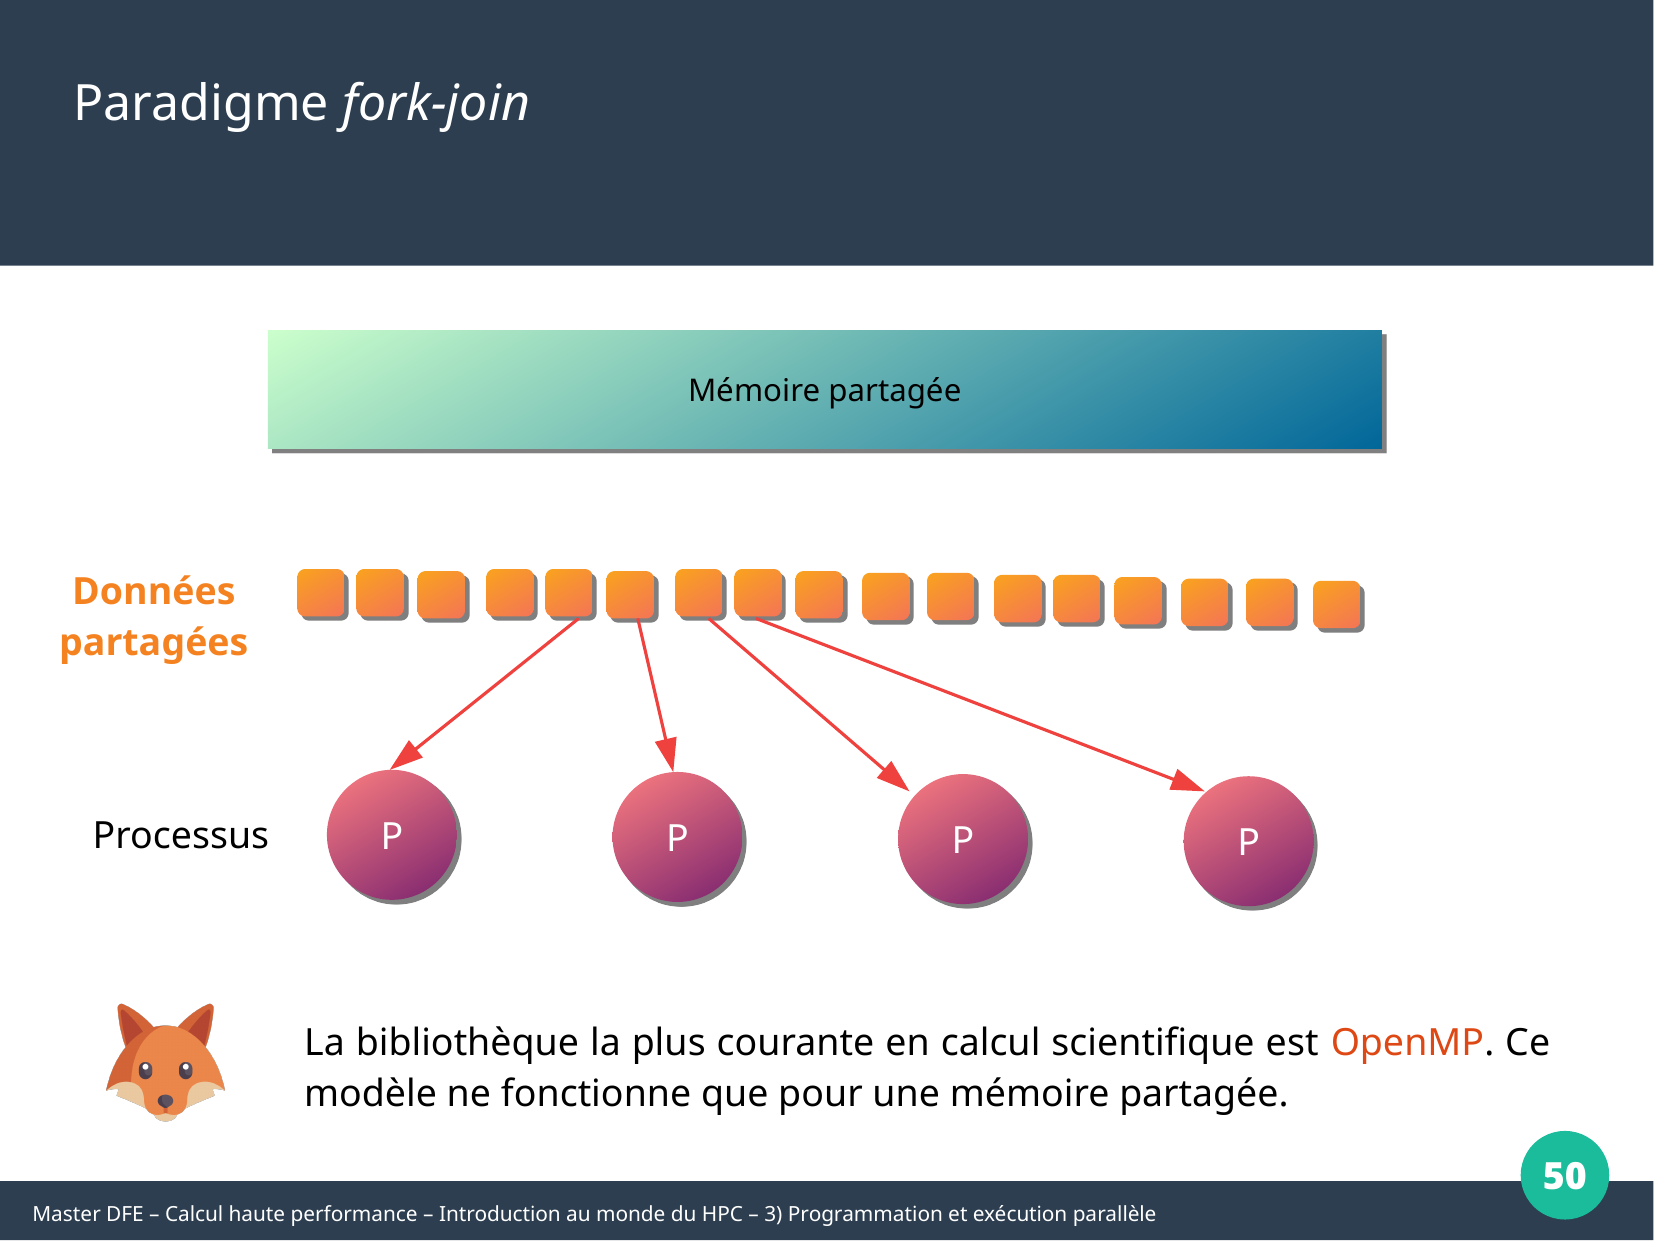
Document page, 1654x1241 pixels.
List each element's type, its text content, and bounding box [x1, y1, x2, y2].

text_box [1181, 578, 1229, 627]
text_box [734, 569, 782, 617]
text_box Mémoire partagée [267, 330, 1382, 449]
text_box Master DFE – Calcul haute performance – Introduction au monde du HPC – 3) Programmation et exécution parallèle [17, 1191, 1436, 1235]
text_box [994, 574, 1042, 623]
text_box P [898, 774, 1029, 905]
text_box Paradigme fork-join [59, 59, 1619, 209]
picture [106, 1003, 225, 1123]
text_box [545, 569, 593, 617]
text_box [297, 569, 345, 617]
text_box P [612, 771, 743, 902]
text_box [795, 571, 843, 619]
text_box [675, 569, 723, 617]
text_box P [326, 769, 457, 900]
text_box [606, 571, 654, 619]
text_box La bibliothèque la plus courante en calcul scientifique est OpenMP. Ce modèle ne fonctionne que pour une mémoire partagée. [289, 1008, 1565, 1125]
text_box [862, 572, 910, 621]
text_box Données partagées [34, 557, 274, 674]
text_box [1313, 580, 1361, 629]
text_box [1114, 577, 1162, 625]
text_box [356, 569, 404, 617]
text_box [1053, 574, 1101, 623]
text_box [417, 571, 465, 619]
text_box P [1183, 776, 1314, 907]
text_box [927, 572, 975, 621]
text_box [1246, 578, 1294, 627]
text_box [486, 569, 534, 617]
text_box Processus [61, 801, 301, 867]
